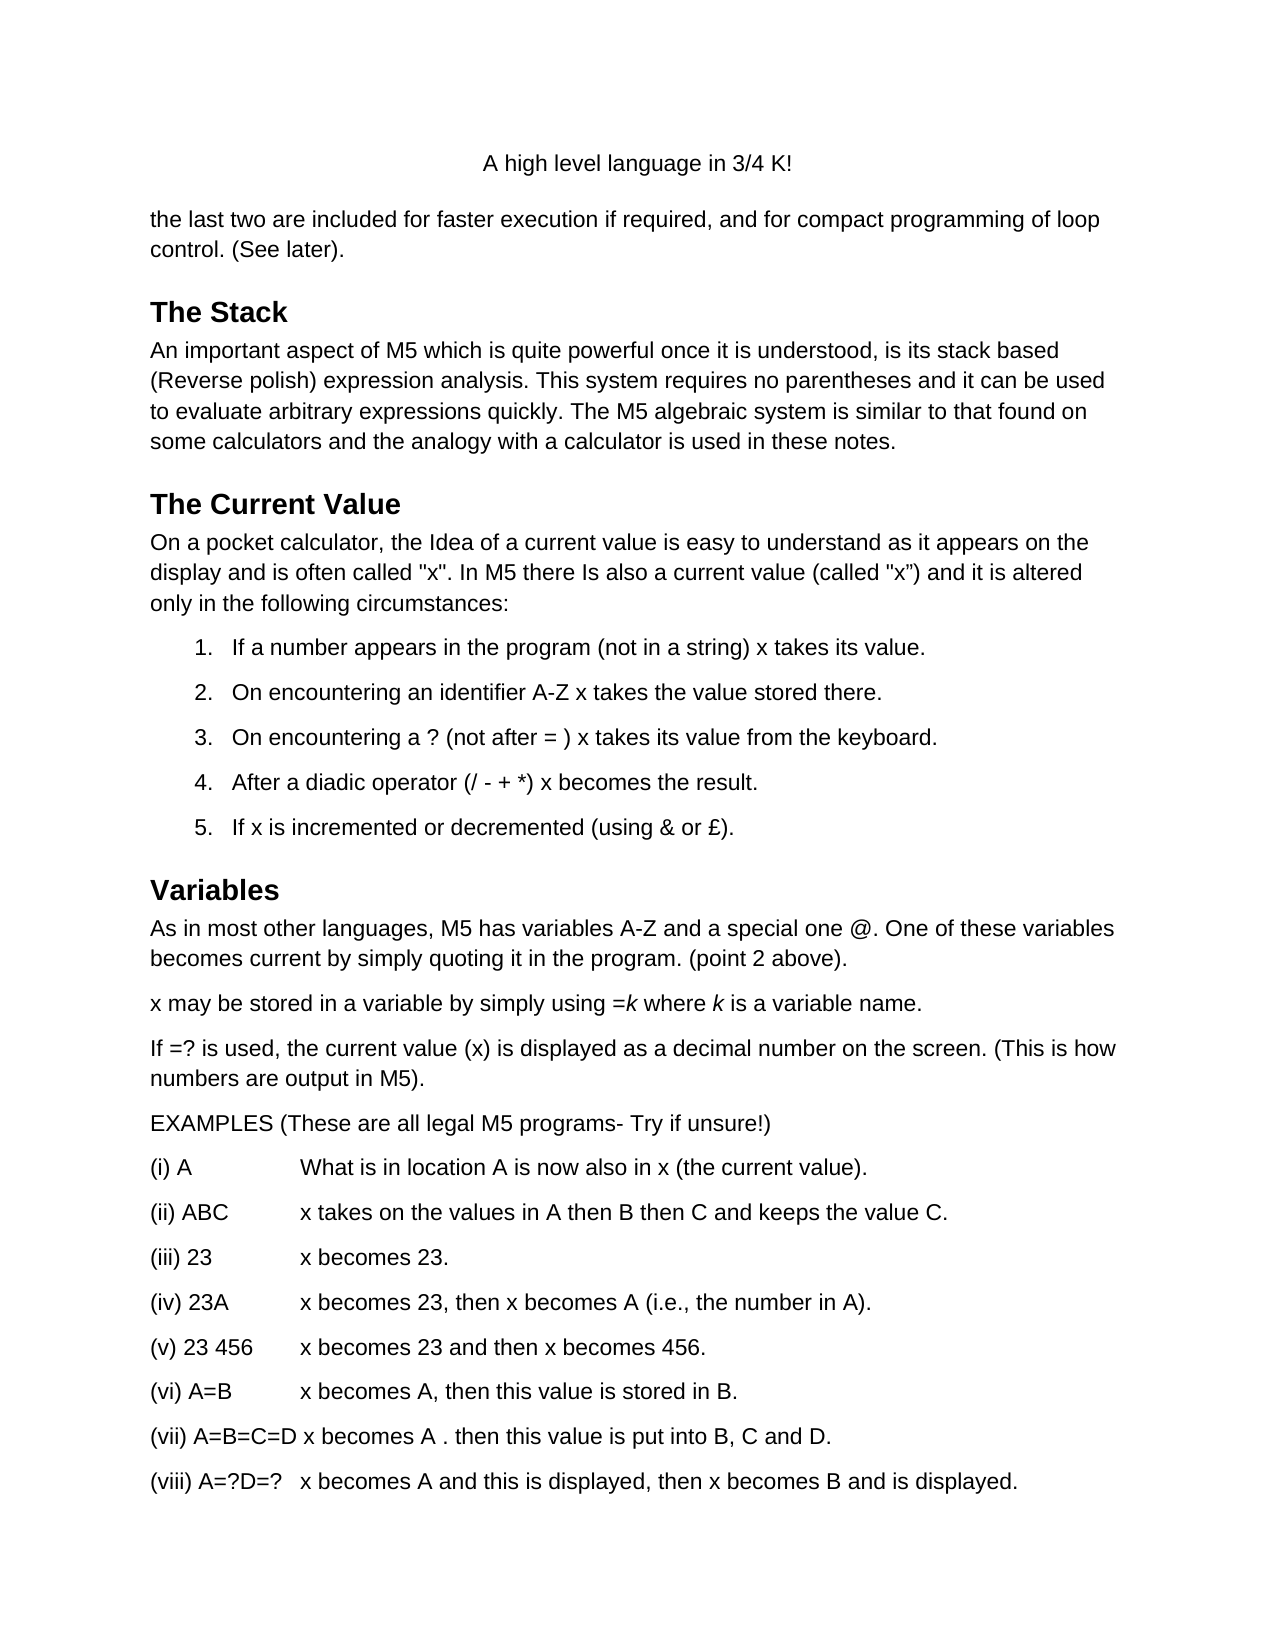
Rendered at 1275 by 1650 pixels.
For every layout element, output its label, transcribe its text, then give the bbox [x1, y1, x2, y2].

text On a pocket calculator, the Idea of a current value is easy to understand as it appears on the display and is often called "x". In M5 there Is also a current value (called "x”) and it is altered only in the following circumstances: [150, 529, 1125, 616]
text (iii) 23 x becomes 23. [150, 1244, 1125, 1270]
text EXAMPLES (These are all legal M5 programs- Try if unsure!) [150, 1109, 1125, 1136]
text (ii) ABC x takes on the values in A then B then C and keeps the value C. [150, 1199, 1125, 1226]
list On encountering a ? (not after = ) x takes its value from the keyboard. [194, 724, 1125, 750]
text (vi) A=B x becomes A, then this value is stored in B. [150, 1378, 1125, 1405]
text (iv) 23A x becomes 23, then x becomes A (i.e., the number in A). [150, 1289, 1125, 1315]
text An important aspect of M5 which is quite powerful once it is understood, is its stack based (Reverse polish) expression analysis. This system requires no parentheses and it can be used to evaluate arbitrary expressions quickly. The M5 algebraic system is similar to that found on some calculators and the analogy with a calculator is used in these notes. [150, 337, 1125, 454]
text If =? is used, the current value (x) is displayed as a decimal number on the screen. (This is how numbers are output in M5). [150, 1034, 1125, 1091]
list If x is incremented or decremented (using & or £). [194, 813, 1125, 840]
text the last two are included for faster execution if required, and for compact programming of loop control. (See later). [150, 206, 1125, 262]
subtitle The Current Value [150, 487, 1125, 521]
text (v) 23 456 x becomes 23 and then x becomes 456. [150, 1333, 1125, 1360]
text As in most other languages, M5 has variables A-Z and a special one @. One of these variables becomes current by simply quoting it in the program. (point 2 above). [150, 915, 1125, 971]
text x may be stored in a variable by simply using =k where k is a variable name. [150, 990, 1125, 1016]
subtitle The Stack [150, 295, 1125, 329]
text (vii) A=B=C=D x becomes A . then this value is put into B, C and D. [150, 1423, 1125, 1449]
text (i) A What is in location A is now also in x (the current value). [150, 1154, 1125, 1181]
text (viii) A=?D=? x becomes A and this is displayed, then x becomes B and is displayed. [150, 1468, 1125, 1494]
subtitle Variables [150, 873, 1125, 906]
list On encountering an identifier A-Z x takes the value stored there. [194, 679, 1125, 706]
list After a diadic operator (/ - + *) x becomes the result. [194, 769, 1125, 795]
list If a number appears in the program (not in a string) x takes its value. [194, 634, 1125, 661]
